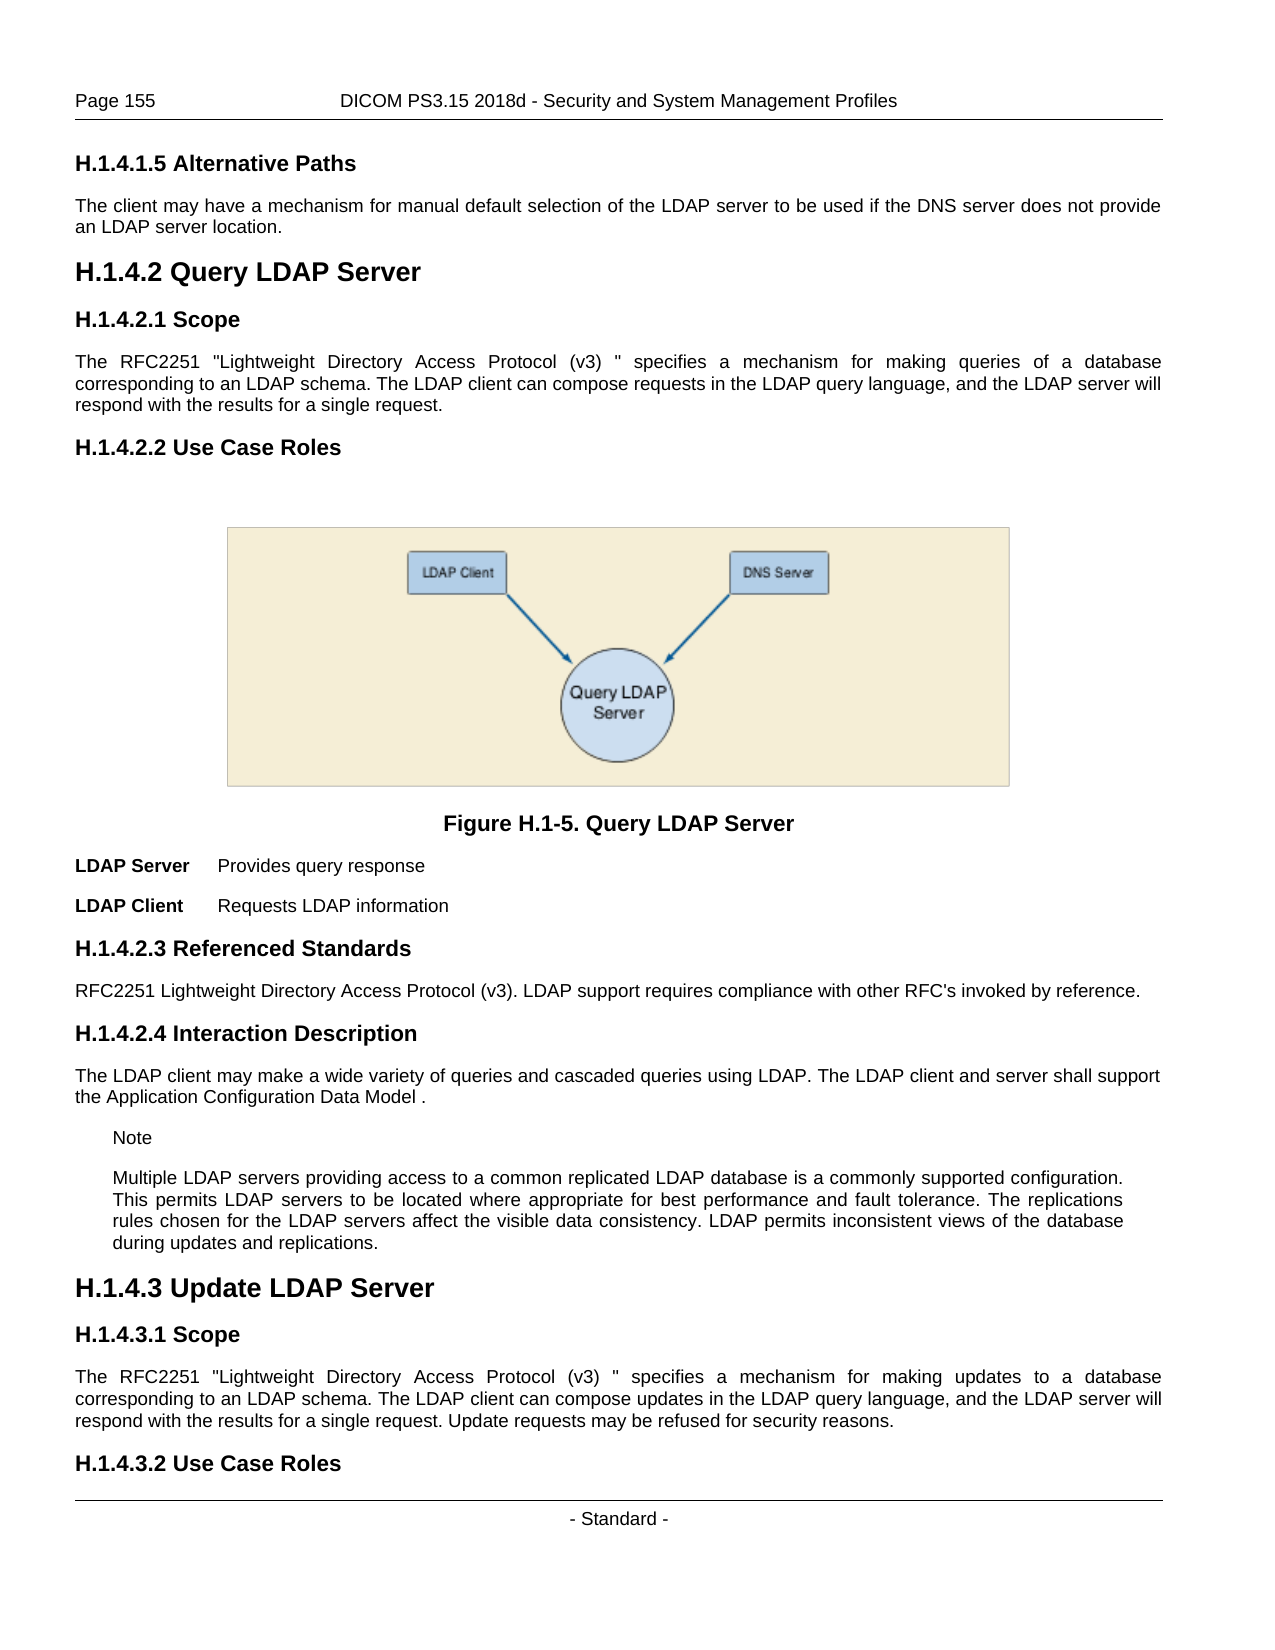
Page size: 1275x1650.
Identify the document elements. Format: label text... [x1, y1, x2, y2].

text LDAP Client Requests LDAP information [75, 895, 1162, 916]
text Note [112, 1126, 1125, 1148]
text H.1.4.3 Update LDAP Server [75, 1272, 1162, 1303]
text Figure H.1-5. Query LDAP Server [75, 810, 1162, 836]
text H.1.4.2.3 Referenced Standards [75, 935, 1162, 961]
text H.1.4.3.2 Use Case Roles [75, 1450, 1162, 1476]
text H.1.4.2.4 Interaction Description [75, 1020, 1162, 1046]
text LDAP Server Provides query response [75, 854, 1162, 876]
text The RFC2251 "Lightweight Directory Access Protocol (v3) " specifies a mechanism for making queries of a database corresponding to an LDAP schema. The LDAP client can compose requests in the LDAP query language, and the LDAP server will respond with the results for a single request. [75, 351, 1162, 416]
text The RFC2251 "Lightweight Directory Access Protocol (v3) " specifies a mechanism for making updates to a database corresponding to an LDAP schema. The LDAP client can compose updates in the LDAP query language, and the LDAP server will respond with the results for a single request. Update requests may be refused for security reasons. [75, 1366, 1162, 1431]
text H.1.4.1.5 Alternative Paths [75, 150, 1162, 176]
text H.1.4.2.2 Use Case Roles [75, 434, 1162, 460]
text The client may have a mechanism for manual default selection of the LDAP server to be used if the DNS server does not provide an LDAP server location. [75, 194, 1162, 238]
text The LDAP client may make a wide variety of queries and cascaded queries using LDAP. The LDAP client and server shall support the Application Configuration Data Model . [75, 1064, 1162, 1108]
text H.1.4.3.1 Scope [75, 1322, 1162, 1348]
text Multiple LDAP servers providing access to a common replicated LDAP database is a commonly supported configuration. This permits LDAP servers to be located where appropriate for best performance and fault tolerance. The replications rules chosen for the LDAP servers affect the visible data consistency. LDAP permits inconsistent views of the database during updates and replications. [112, 1167, 1125, 1253]
text RFC2251 Lightweight Directory Access Protocol (v3). LDAP support requires compliance with other RFC's invoked by reference. [75, 980, 1162, 1001]
text H.1.4.2.1 Scope [75, 306, 1162, 332]
text H.1.4.2 Query LDAP Server [75, 256, 1162, 288]
picture [226, 526, 1011, 788]
